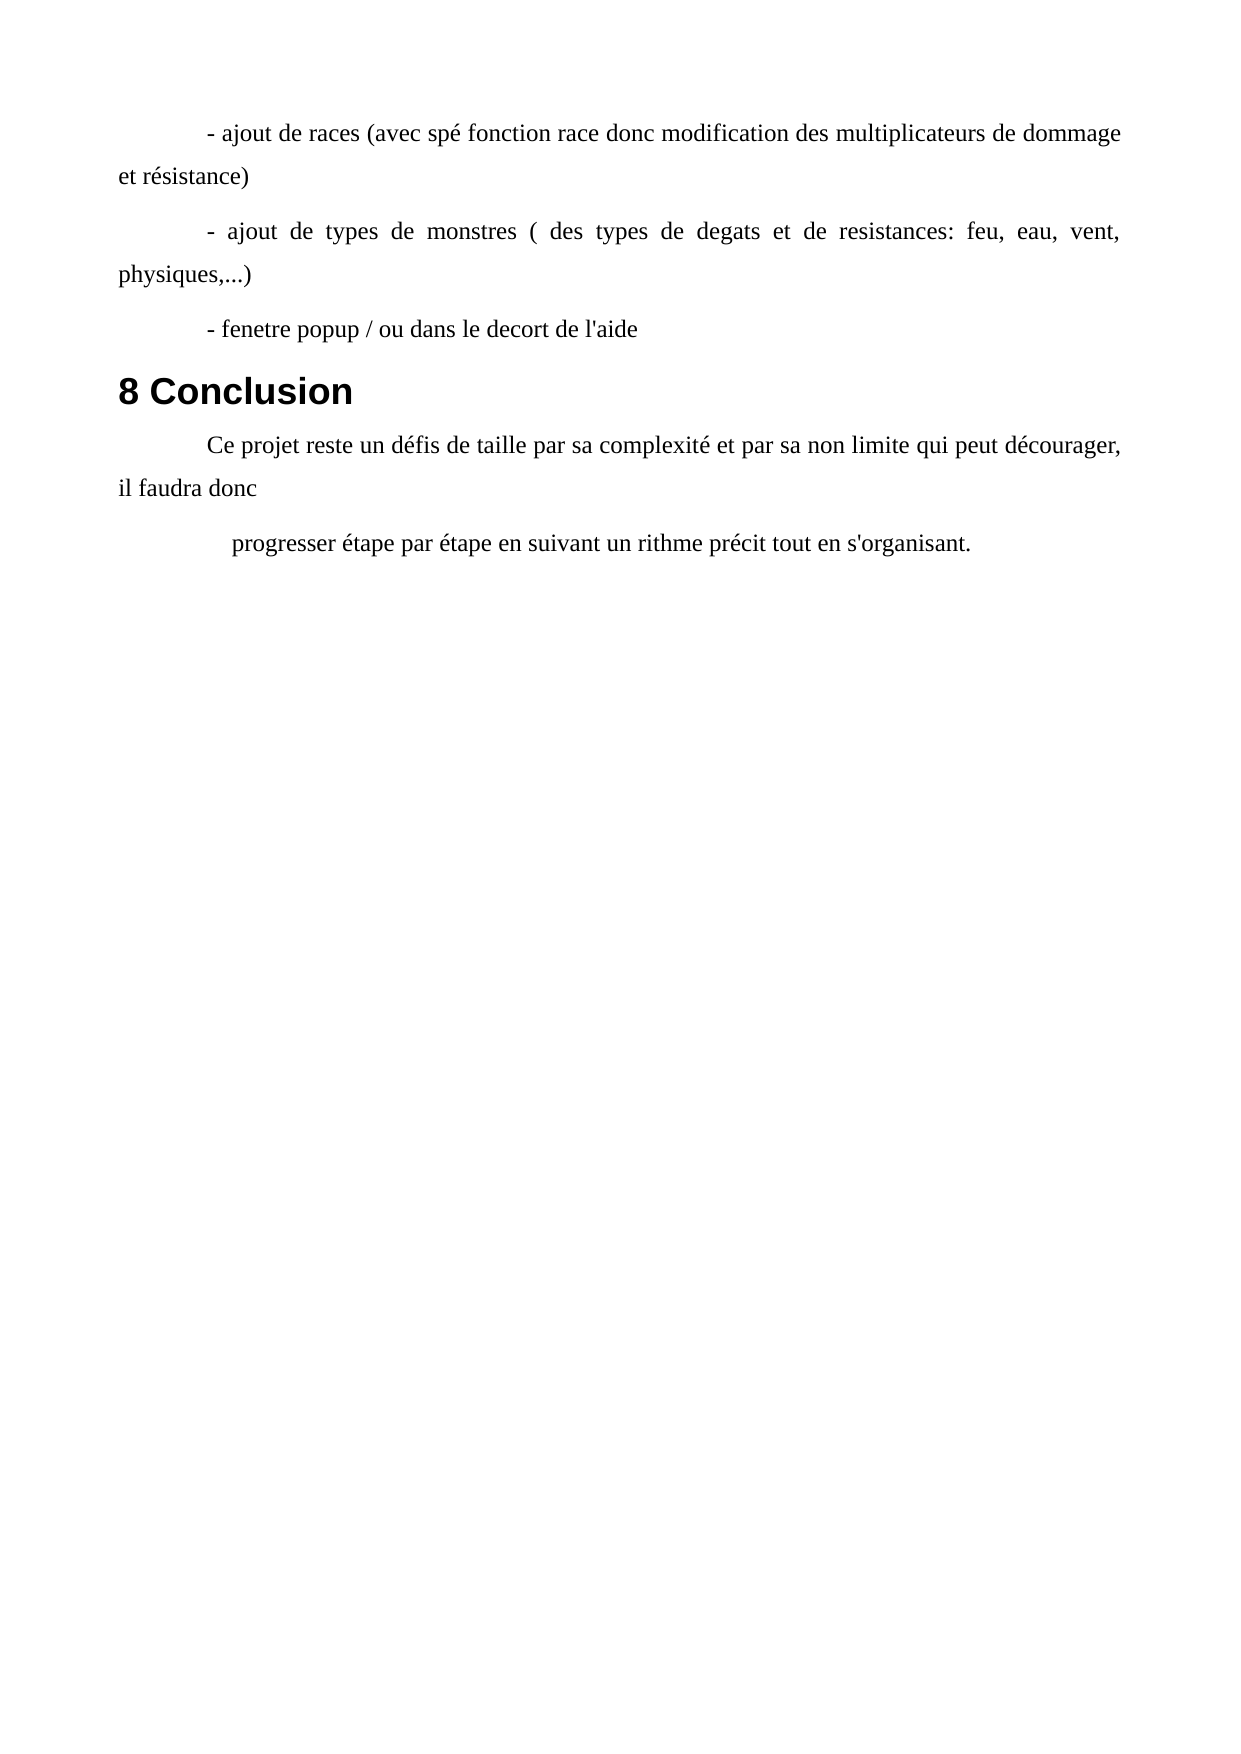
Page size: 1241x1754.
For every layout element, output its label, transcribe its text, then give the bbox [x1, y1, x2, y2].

text - fenetre popup / ou dans le decort de l'aide [118, 314, 1122, 343]
text progresser étape par étape en suivant un rithme précit tout en s'organisant. [118, 528, 1122, 557]
subtitle Conclusion [118, 369, 1122, 412]
text Ce projet reste un défis de taille par sa complexité et par sa non limite qui peut décourager, il faudra donc [118, 430, 1122, 502]
text - ajout de races (avec spé fonction race donc modification des multiplicateurs de dommage et résistance) [118, 118, 1122, 190]
text - ajout de types de monstres ( des types de degats et de resistances: feu, eau, vent, physiques,...) [118, 216, 1122, 288]
